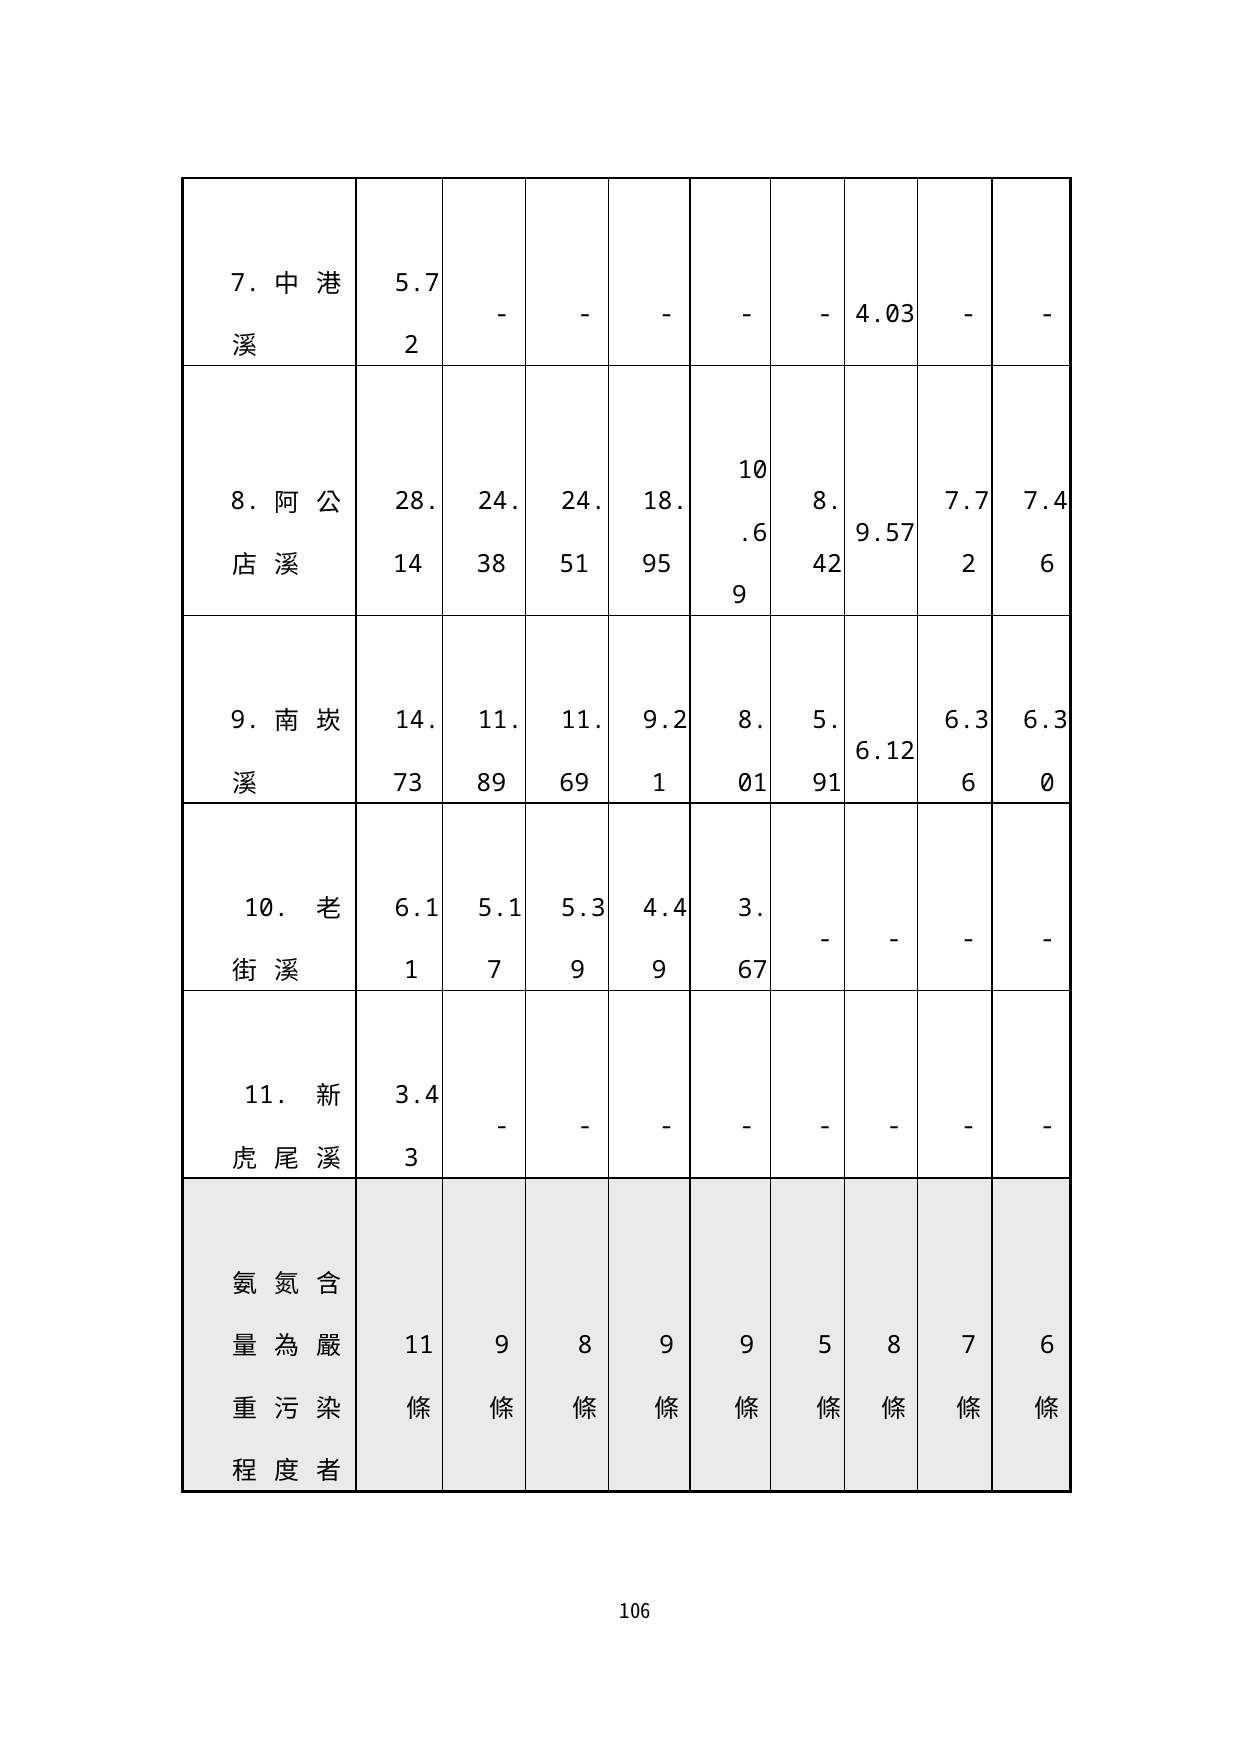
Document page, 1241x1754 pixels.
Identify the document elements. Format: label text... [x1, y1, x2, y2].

table_cell 7.72 [918, 366, 991, 615]
table_cell - [993, 179, 1069, 365]
table_cell 14.73 [357, 616, 442, 802]
table_cell 11條 [357, 1179, 442, 1490]
table_cell 6.11 [357, 804, 442, 990]
table_cell 10.69 [691, 366, 770, 615]
table_cell 8.阿公店溪 [184, 366, 355, 615]
table_cell 9條 [443, 1179, 525, 1490]
table_cell 9條 [691, 1179, 770, 1490]
table_cell 4.03 [845, 179, 917, 365]
table_cell 6條 [993, 1179, 1069, 1490]
table_cell - [443, 991, 525, 1177]
table_cell 11.新虎尾溪 [184, 991, 355, 1177]
table_cell 4.49 [609, 804, 689, 990]
table_cell - [526, 991, 608, 1177]
table_cell 7.46 [993, 366, 1069, 615]
table_cell 6.30 [993, 616, 1069, 802]
table_cell 28.14 [357, 366, 442, 615]
table_cell - [691, 179, 770, 365]
table_cell 5.39 [526, 804, 608, 990]
table_cell 11.69 [526, 616, 608, 802]
table_cell - [993, 991, 1069, 1177]
table_cell 24.38 [443, 366, 525, 615]
table_cell 9.21 [609, 616, 689, 802]
table_cell 5.17 [443, 804, 525, 990]
table_cell 18.95 [609, 366, 689, 615]
table_cell 10.老街溪 [184, 804, 355, 990]
table_cell - [845, 804, 917, 990]
table_cell - [771, 804, 844, 990]
table_cell 5條 [771, 1179, 844, 1490]
table_cell 8條 [845, 1179, 917, 1490]
table_cell 6.12 [845, 616, 917, 802]
table_cell 7條 [918, 1179, 991, 1490]
table_cell - [526, 179, 608, 365]
table_cell 7.中港溪 [184, 179, 355, 365]
table_cell - [609, 179, 689, 365]
table_cell - [771, 991, 844, 1177]
table_cell 氨氮含量為嚴重污染程度者 [184, 1179, 355, 1490]
table_cell - [918, 991, 991, 1177]
table_cell 9條 [609, 1179, 689, 1490]
table_cell - [993, 804, 1069, 990]
table_cell 8條 [526, 1179, 608, 1490]
table_cell - [845, 991, 917, 1177]
table_cell - [918, 179, 991, 365]
table_cell - [918, 804, 991, 990]
table_cell 3.43 [357, 991, 442, 1177]
table_cell - [771, 179, 844, 365]
table_cell - [609, 991, 689, 1177]
table_cell 5.91 [771, 616, 844, 802]
table_cell 9.南崁溪 [184, 616, 355, 802]
table_cell 5.72 [357, 179, 442, 365]
table_cell 11.89 [443, 616, 525, 802]
table_cell 8.42 [771, 366, 844, 615]
table_cell 24.51 [526, 366, 608, 615]
table_cell - [691, 991, 770, 1177]
table_cell - [443, 179, 525, 365]
table_cell 3.67 [691, 804, 770, 990]
table_cell 9.57 [845, 366, 917, 615]
table_cell 8.01 [691, 616, 770, 802]
table_cell 6.36 [918, 616, 991, 802]
